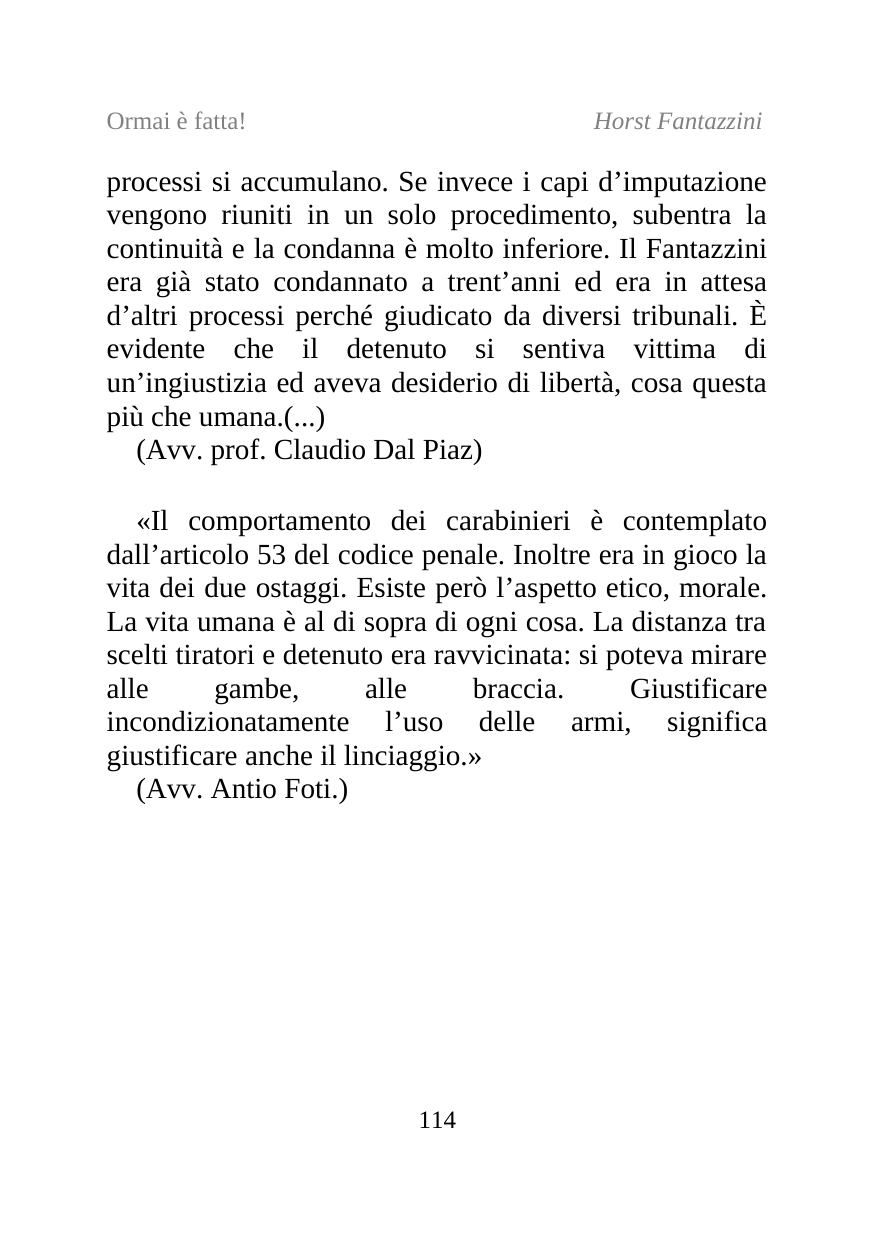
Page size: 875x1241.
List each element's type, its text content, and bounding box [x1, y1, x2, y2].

text processi si accumulano. Se invece i capi d’imputazione vengono riuniti in un solo procedimento, subentra la continuità e la condanna è molto inferiore. Il Fantazzini era già stato condannato a trent’anni ed era in attesa d’altri processi perché giudicato da diversi tribunali. È evidente che il detenuto si sentiva vittima di un’ingiustizia ed aveva desiderio di libertà, cosa questa più che umana.(...) [106, 164, 768, 432]
text (Avv. prof. Claudio Dal Piaz) [106, 432, 768, 466]
text (Avv. Antio Foti.) [106, 772, 768, 805]
text «Il comportamento dei carabinieri è contemplato dall’articolo 53 del codice penale. Inoltre era in gioco la vita dei due ostaggi. Esiste però l’aspetto etico, morale. La vita umana è al di sopra di ogni cosa. La distanza tra scelti tiratori e detenuto era ravvicinata: si poteva mirare alle gambe, alle braccia. Giustificare incondizionatamente l’uso delle armi, significa giustificare anche il linciaggio.» [106, 503, 768, 772]
